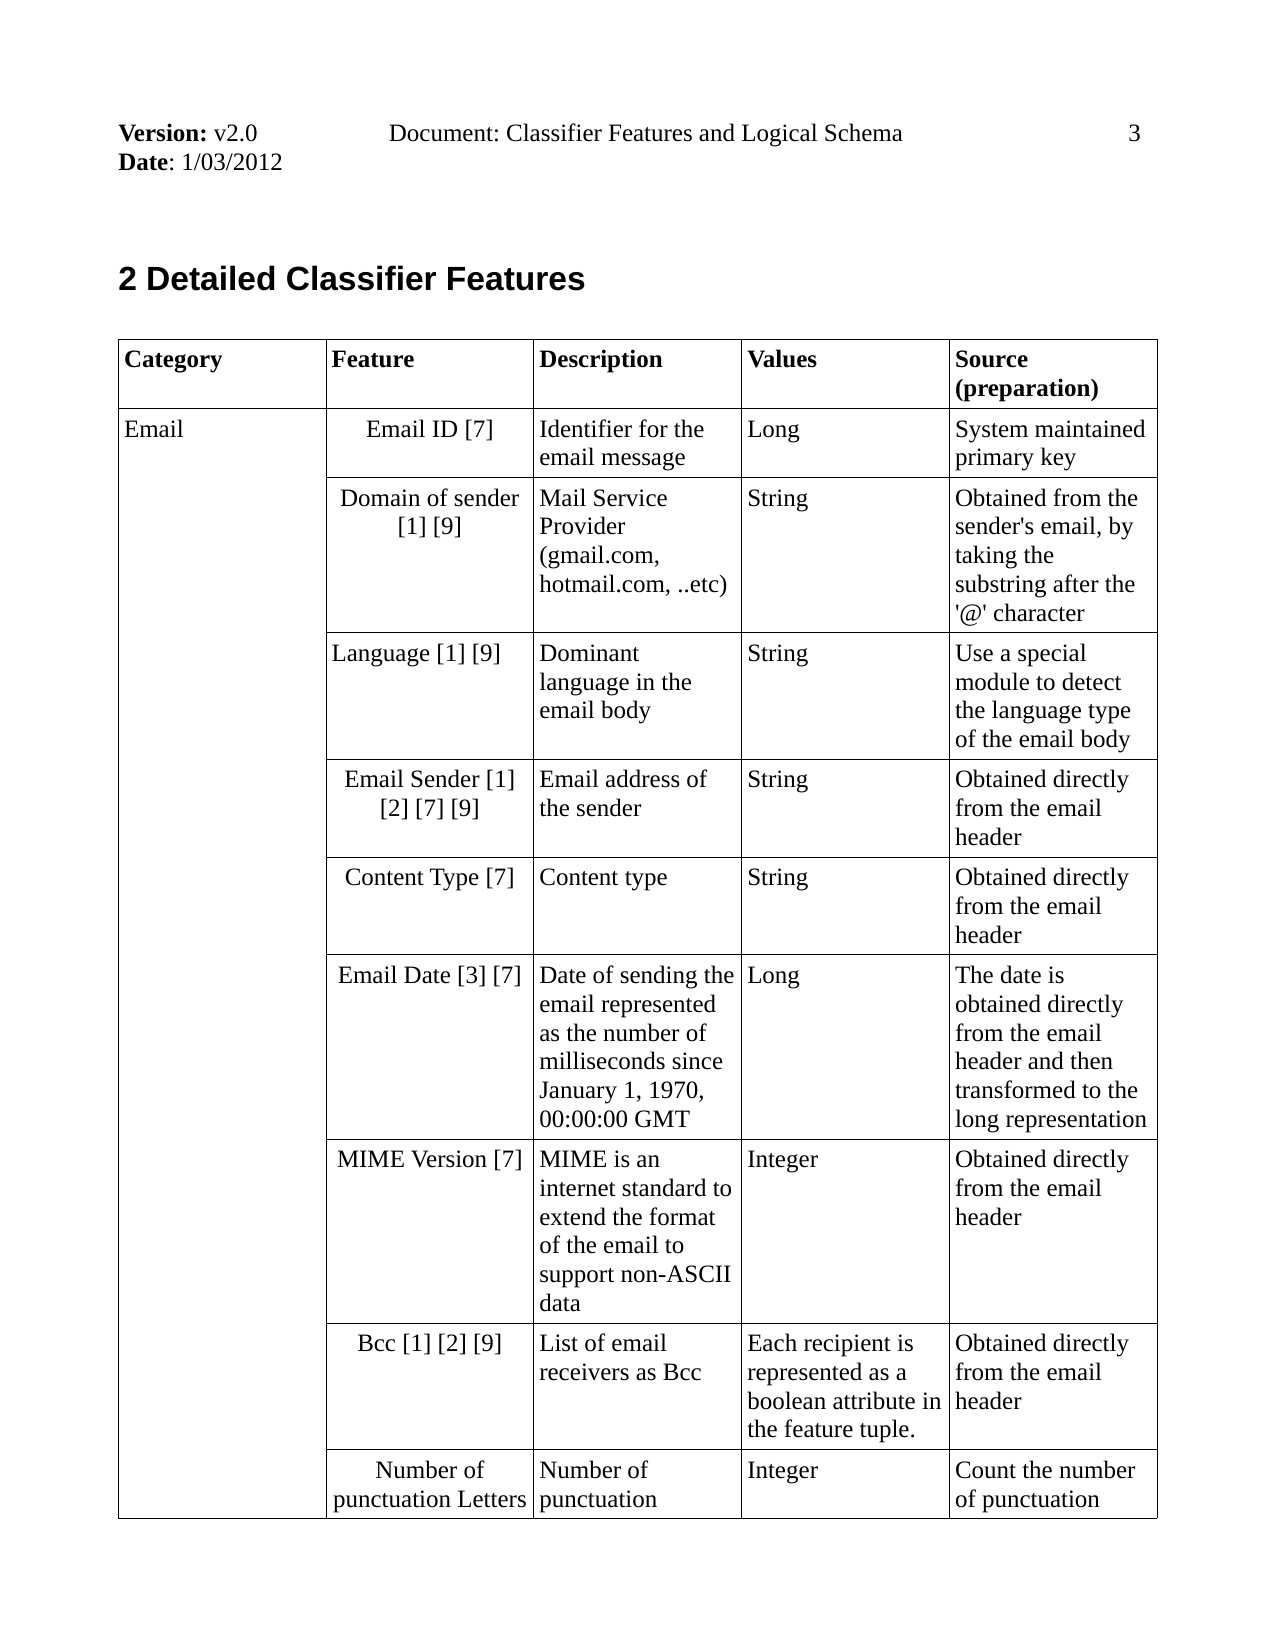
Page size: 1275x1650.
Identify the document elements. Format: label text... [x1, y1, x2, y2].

table_cell Obtained from the sender's email, by taking the substring after the '@' character [950, 478, 1157, 632]
table_header Source (preparation) [950, 340, 1157, 408]
table_cell Email Sender [1] [2] [7] [9] [327, 760, 533, 857]
table_cell Content type [534, 858, 741, 954]
table_cell Mail Service Provider (gmail.com, hotmail.com, ..etc) [534, 478, 741, 632]
table_cell MIME Version [7] [327, 1140, 533, 1322]
table_cell Integer [742, 1140, 949, 1322]
table_cell Dominant language in the email body [534, 633, 741, 759]
table_header Category [119, 340, 326, 408]
table_cell Use a special module to detect the language type of the email body [950, 633, 1157, 759]
table_cell Obtained directly from the email header [950, 858, 1157, 954]
table_cell Each recipient is represented as a boolean attribute in the feature tuple. [742, 1324, 949, 1449]
subtitle 2 Detailed Classifier Features [118, 259, 1157, 297]
table_cell String [742, 858, 949, 954]
table_cell List of email receivers as Bcc [534, 1324, 741, 1449]
table_cell Number of punctuation Letters [327, 1450, 533, 1518]
table_cell Bcc [1] [2] [9] [327, 1324, 533, 1449]
table_cell Language [1] [9] [327, 633, 533, 759]
table_cell Content Type [7] [327, 858, 533, 954]
table_cell Obtained directly from the email header [950, 1324, 1157, 1449]
table_cell MIME is an internet standard to extend the format of the email to support non-ASCII data [534, 1140, 741, 1322]
table_cell Obtained directly from the email header [950, 760, 1157, 857]
table_cell Email Date [3] [7] [327, 955, 533, 1138]
table_cell Long [742, 955, 949, 1138]
table_cell Count the number of punctuation [950, 1450, 1157, 1518]
table_cell Email ID [7] [327, 409, 533, 477]
table_cell Number of punctuation [534, 1450, 741, 1518]
table_header Feature [327, 340, 533, 408]
table_header Description [534, 340, 741, 408]
table_cell The date is obtained directly from the email header and then transformed to the long representation [950, 955, 1157, 1138]
table_header Values [742, 340, 949, 408]
table_cell String [742, 478, 949, 632]
table_cell Integer [742, 1450, 949, 1518]
table_cell Date of sending the email represented as the number of milliseconds since January 1, 1970, 00:00:00 GMT [534, 955, 741, 1138]
table_cell String [742, 760, 949, 857]
table_cell Domain of sender [1] [9] [327, 478, 533, 632]
table_cell System maintained primary key [950, 409, 1157, 477]
table_cell Identifier for the email message [534, 409, 741, 477]
table_cell Email address of the sender [534, 760, 741, 857]
table_cell Long [742, 409, 949, 477]
table_cell String [742, 633, 949, 759]
table_cell Obtained directly from the email header [950, 1140, 1157, 1322]
table_cell Email [119, 409, 326, 1518]
